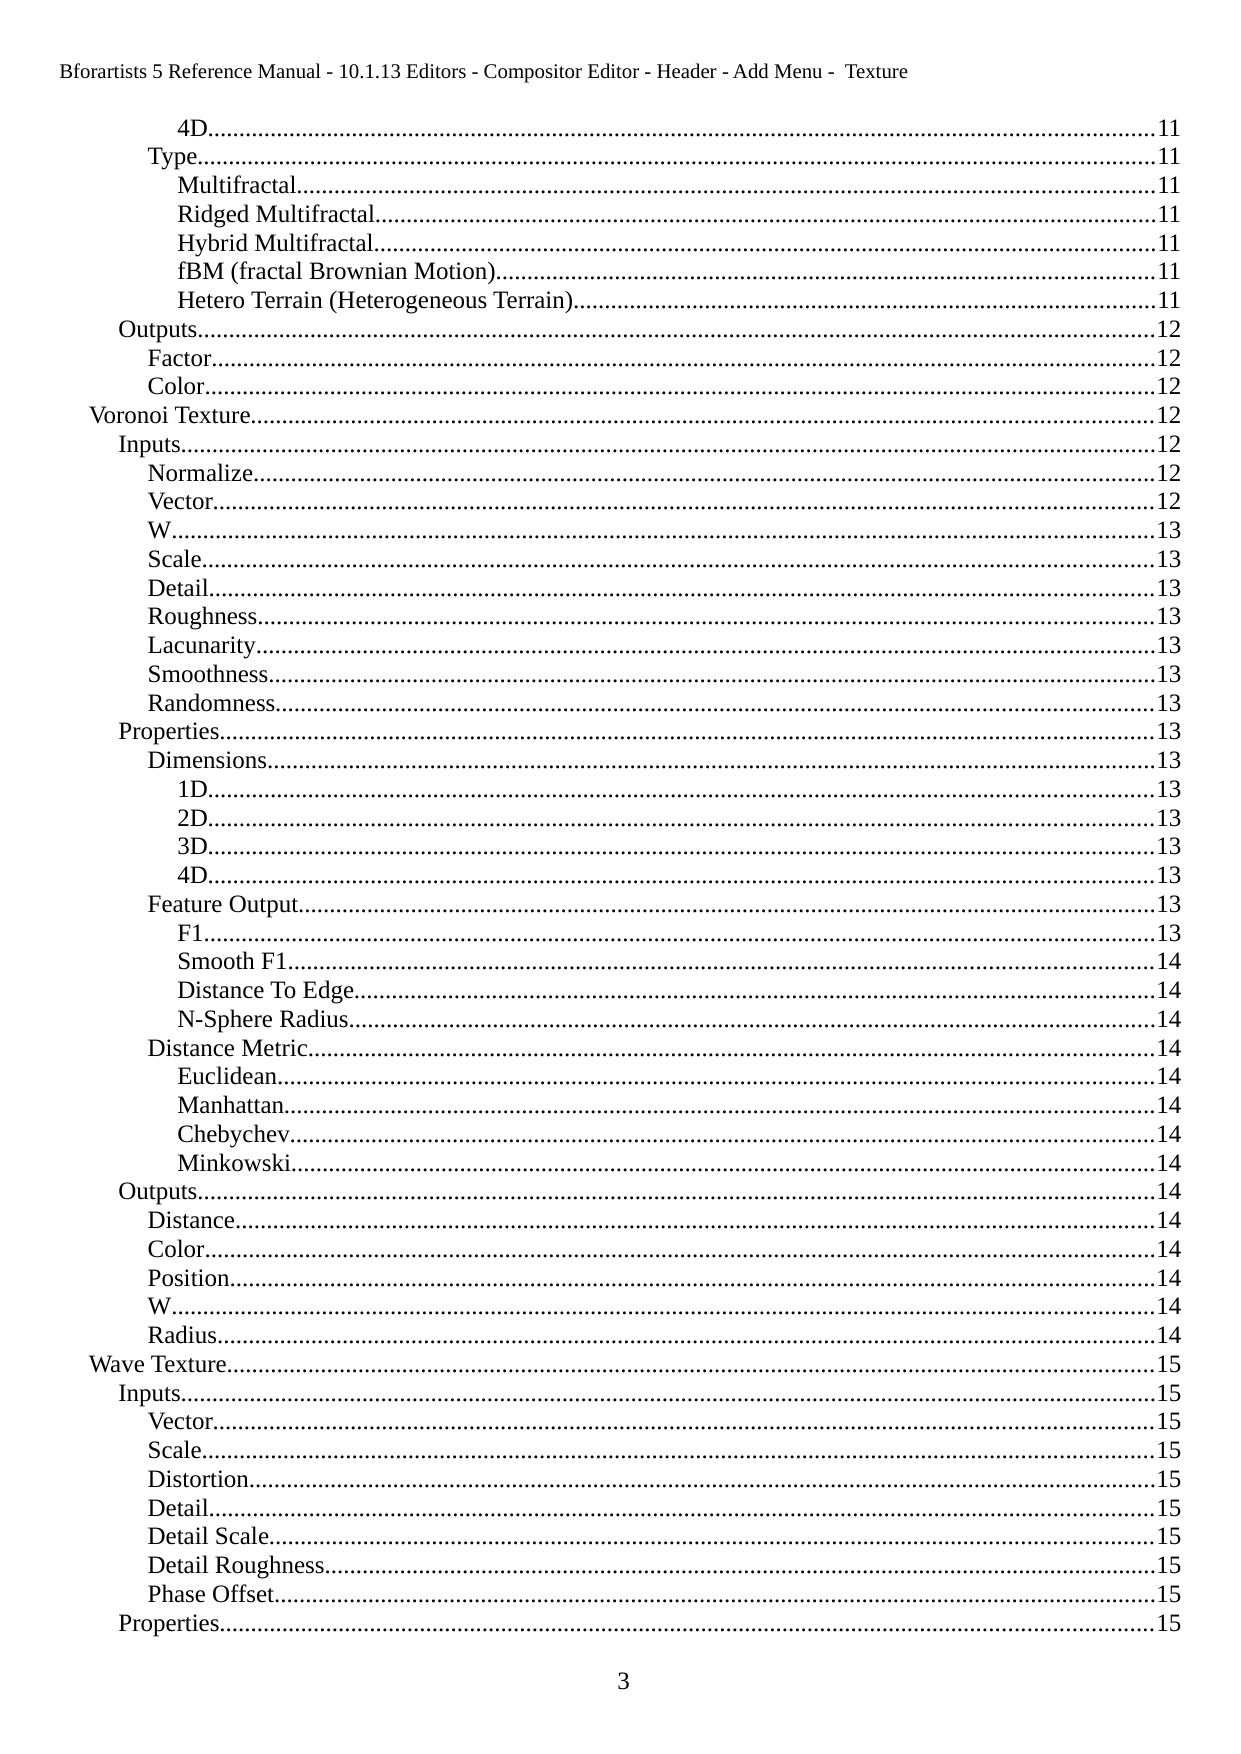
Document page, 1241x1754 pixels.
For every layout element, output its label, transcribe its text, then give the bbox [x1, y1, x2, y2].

text Outputs 14 [118, 1176, 1181, 1205]
text 4D 11 [177, 113, 1181, 141]
text Detail 13 [147, 573, 1181, 601]
text Normalize 12 [147, 458, 1181, 486]
text Lacunarity 13 [147, 630, 1181, 659]
text Manhattan 14 [177, 1090, 1181, 1119]
text Hybrid Multifractal 11 [177, 228, 1181, 256]
text Distance To Edge 14 [177, 975, 1181, 1004]
text N-Sphere Radius 14 [177, 1004, 1181, 1033]
text Detail 15 [147, 1493, 1181, 1521]
text Wave Texture 15 [88, 1349, 1181, 1378]
text Properties 13 [118, 716, 1181, 745]
text W 13 [147, 515, 1181, 544]
text Detail Scale 15 [147, 1521, 1181, 1550]
text Scale 13 [147, 544, 1181, 573]
text Smoothness 13 [147, 659, 1181, 688]
text 3D 13 [177, 831, 1181, 860]
text Dimensions 13 [147, 745, 1181, 774]
text Scale 15 [147, 1435, 1181, 1464]
text Euclidean 14 [177, 1061, 1181, 1090]
text Properties 15 [118, 1608, 1181, 1636]
text Detail Roughness 15 [147, 1550, 1181, 1579]
text Inputs 12 [118, 429, 1181, 458]
text Distance Metric 14 [147, 1033, 1181, 1061]
text Smooth F1 14 [177, 946, 1181, 975]
text Distance 14 [147, 1205, 1181, 1234]
text Chebychev 14 [177, 1119, 1181, 1148]
text Hetero Terrain (Heterogeneous Terrain) 11 [177, 285, 1181, 314]
text Voronoi Texture 12 [88, 400, 1181, 429]
text Inputs 15 [118, 1378, 1181, 1406]
text 1D 13 [177, 774, 1181, 803]
text Factor 12 [147, 343, 1181, 371]
text 2D 13 [177, 803, 1181, 831]
text Feature Output 13 [147, 889, 1181, 918]
text Position 14 [147, 1263, 1181, 1291]
text Multifractal 11 [177, 170, 1181, 199]
text Vector 12 [147, 486, 1181, 515]
text Randomness 13 [147, 688, 1181, 716]
text F1 13 [177, 918, 1181, 946]
text Color 14 [147, 1234, 1181, 1263]
text Radius 14 [147, 1320, 1181, 1349]
text 4D 13 [177, 860, 1181, 889]
text Minkowski 14 [177, 1148, 1181, 1176]
text Ridged Multifractal 11 [177, 199, 1181, 228]
text Vector 15 [147, 1406, 1181, 1435]
text Color 12 [147, 371, 1181, 400]
text W 14 [147, 1291, 1181, 1320]
text Distortion 15 [147, 1464, 1181, 1493]
text Phase Offset 15 [147, 1579, 1181, 1608]
text Outputs 12 [118, 314, 1181, 343]
text Roughness 13 [147, 601, 1181, 630]
text Type 11 [147, 141, 1181, 170]
text fBM (fractal Brownian Motion) 11 [177, 256, 1181, 285]
